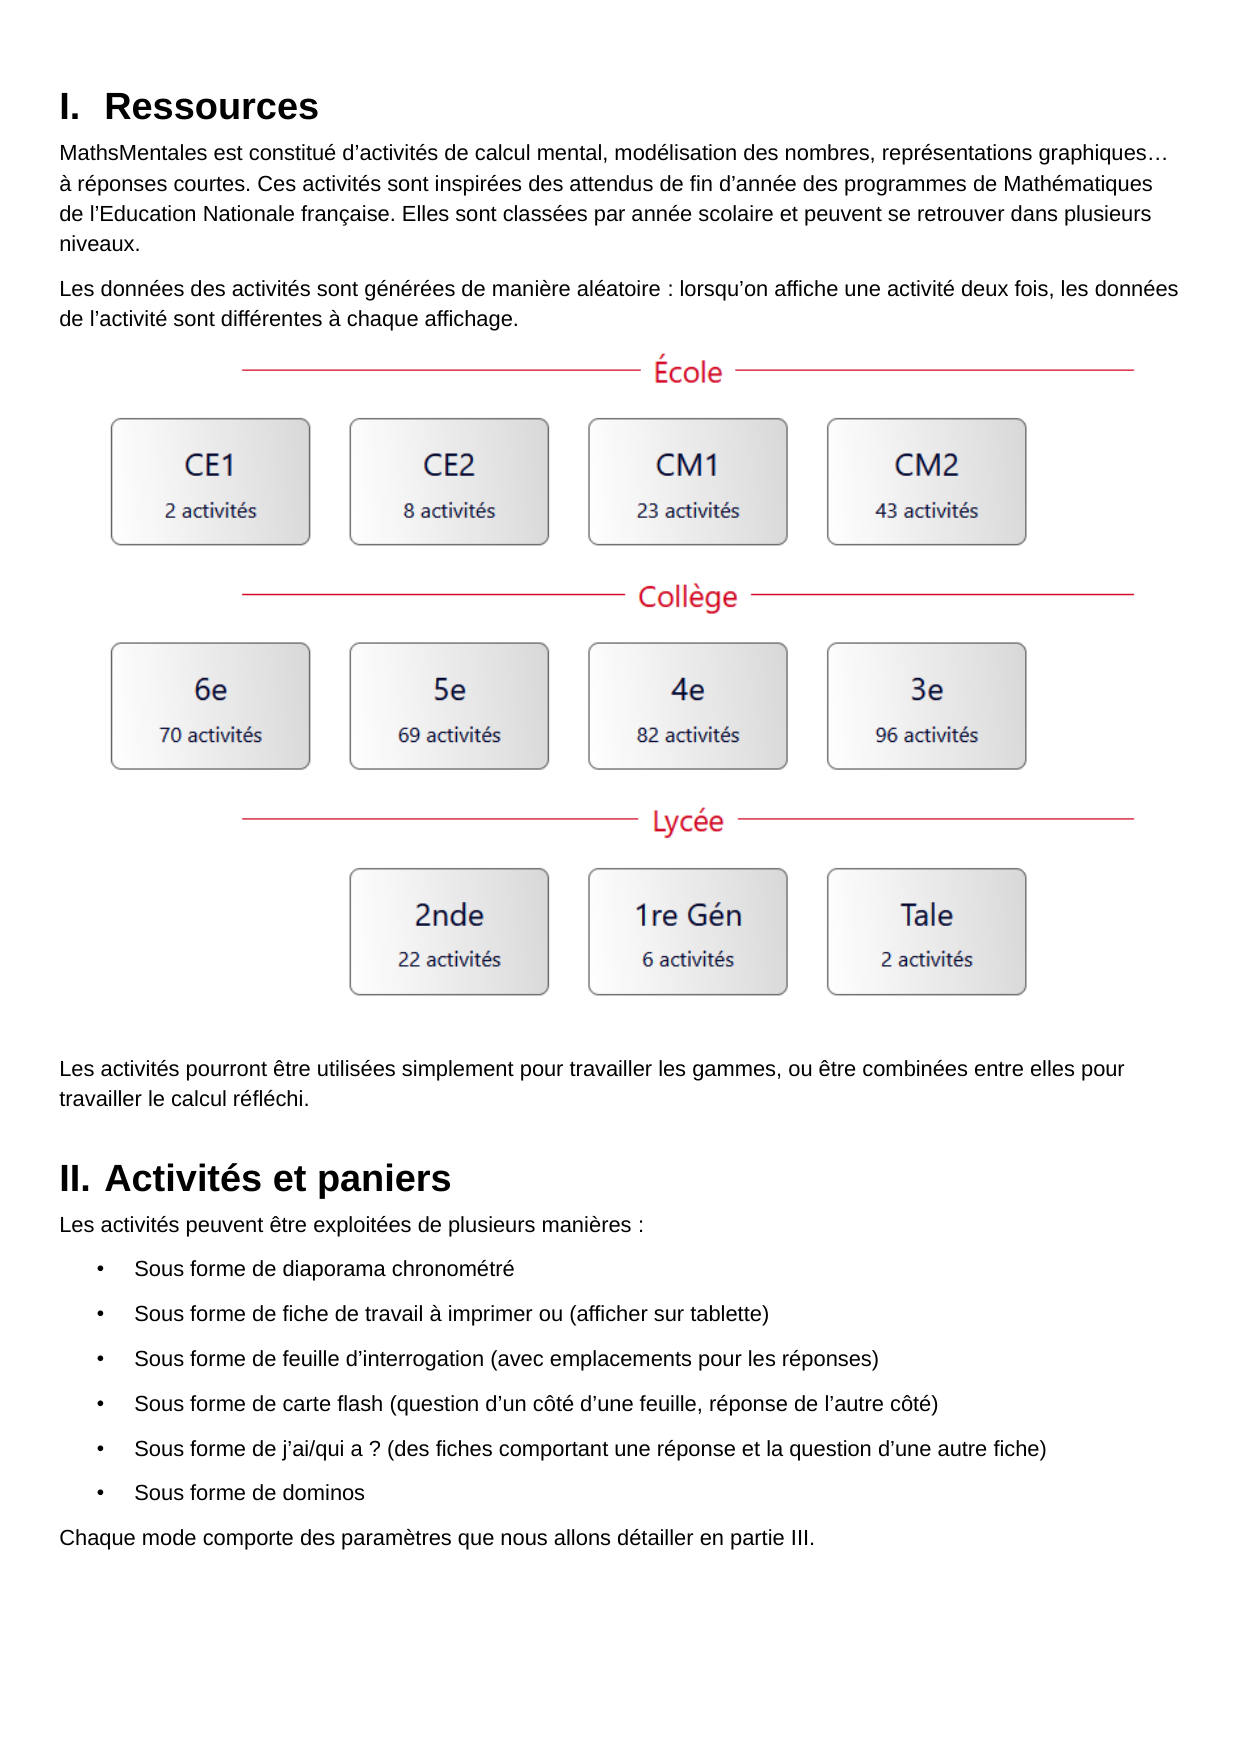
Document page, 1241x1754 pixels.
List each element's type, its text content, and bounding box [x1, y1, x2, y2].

subtitle Ressources [59, 84, 1181, 128]
text MathsMentales est constitué d’activités de calcul mental, modélisation des nombres, représentations graphiques… à réponses courtes. Ces activités sont inspirées des attendus de fin d’année des programmes de Mathématiques de l’Education Nationale française. Elles sont classées par année scolaire et peuvent se retrouver dans plusieurs niveaux. [59, 140, 1181, 256]
list Sous forme de diaporama chronométré [97, 1256, 1181, 1282]
list Sous forme de feuille d’interrogation (avec emplacements pour les réponses) [97, 1346, 1181, 1371]
list Sous forme de dominos [97, 1480, 1181, 1506]
text Les activités pourront être utilisées simplement pour travailler les gammes, ou être combinées entre elles pour travailler le calcul réfléchi. [59, 1055, 1181, 1111]
text Chaque mode comporte des paramètres que nous allons détailler en partie III. [59, 1525, 1181, 1550]
list Sous forme de fiche de travail à imprimer ou (afficher sur tablette) [97, 1301, 1181, 1326]
text Les activités peuvent être exploitées de plusieurs manières : [59, 1212, 1181, 1237]
subtitle Activités et paniers [59, 1155, 1181, 1199]
picture [94, 350, 1146, 1006]
text Les données des activités sont générées de manière aléatoire : lorsqu’on affiche une activité deux fois, les données de l’activité sont différentes à chaque affichage. [59, 276, 1181, 331]
list Sous forme de j’ai/qui a ? (des fiches comportant une réponse et la question d’une autre fiche) [97, 1436, 1181, 1461]
list Sous forme de carte flash (question d’un côté d’une feuille, réponse de l’autre côté) [97, 1391, 1181, 1416]
